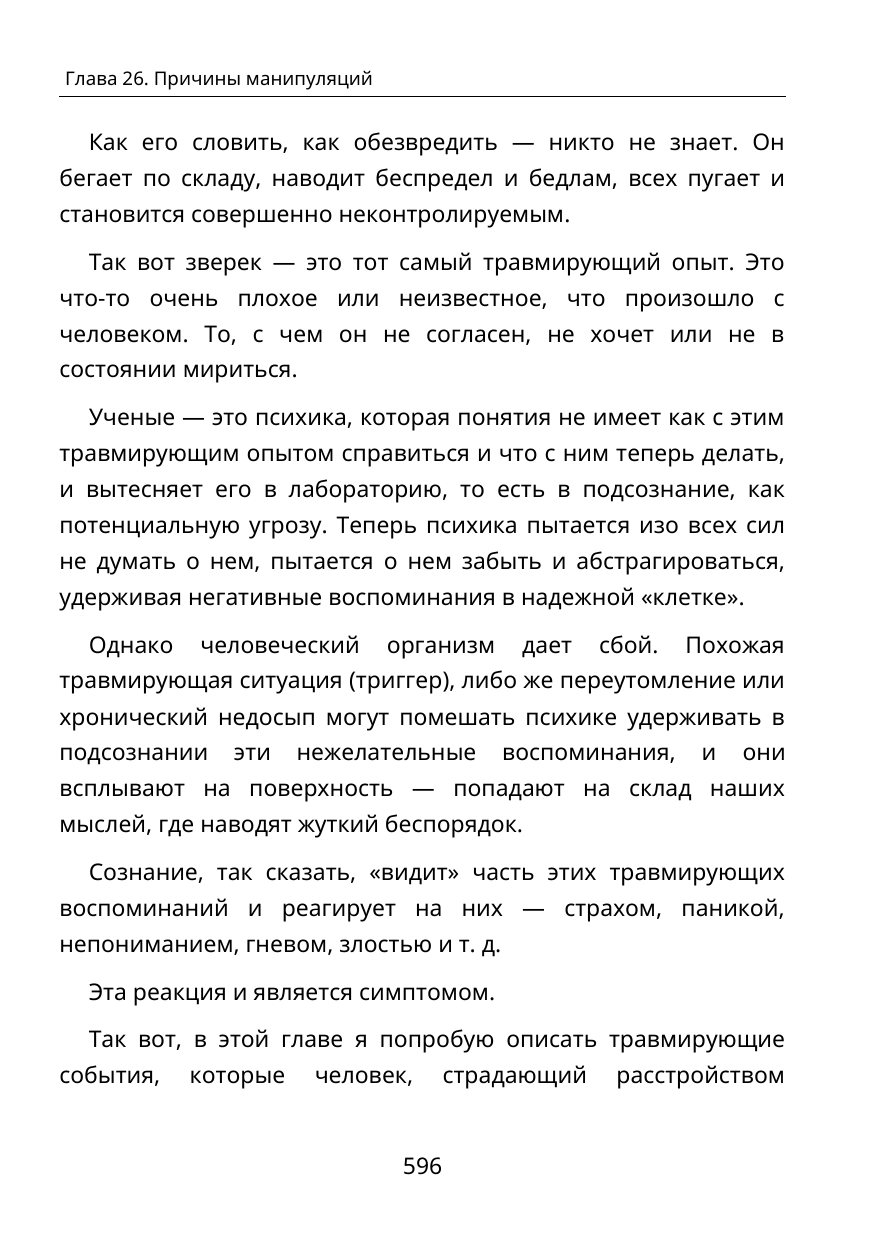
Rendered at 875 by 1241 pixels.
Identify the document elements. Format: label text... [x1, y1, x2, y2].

text Так вот зверек — это тот самый травмирующий опыт. Это что-то очень плохое или неизвестное, что произошло с человеком. То, с чем он не согласен, не хочет или не в состоянии мириться. [59, 246, 786, 385]
text Ученые — это психика, которая понятия не имеет как с этим травмирующим опытом справиться и что с ним теперь делать, и вытесняет его в лабораторию, то есть в подсознание, как потенциальную угрозу. Теперь психика пытается изо всех сил не думать о нем, пытается о нем забыть и абстрагироваться, удерживая негативные воспоминания в надежной «клетке». [59, 401, 786, 612]
text Однако человеческий организм дает сбой. Похожая травмирующая ситуация (триггер), либо же переутомление или хронический недосып могут помешать психике удерживать в подсознании эти нежелательные воспоминания, и они всплывают на поверхность — попадают на склад наших мыслей, где наводят жуткий беспорядок. [59, 628, 786, 839]
text Сознание, так сказать, «видит» часть этих травмирующих воспоминаний и реагирует на них — страхом, паникой, непониманием, гневом, злостью и т. д. [59, 856, 786, 959]
text Так вот, в этой главе я попробую описать травмирующие события, которые человек, страдающий расстройством [59, 1023, 786, 1090]
text Как его словить, как обезвредить — никто не знает. Он бегает по складу, наводит беспредел и бедлам, всех пугает и становится совершенно неконтролируемым. [59, 126, 786, 229]
text Эта реакция и является симптомом. [59, 976, 786, 1007]
